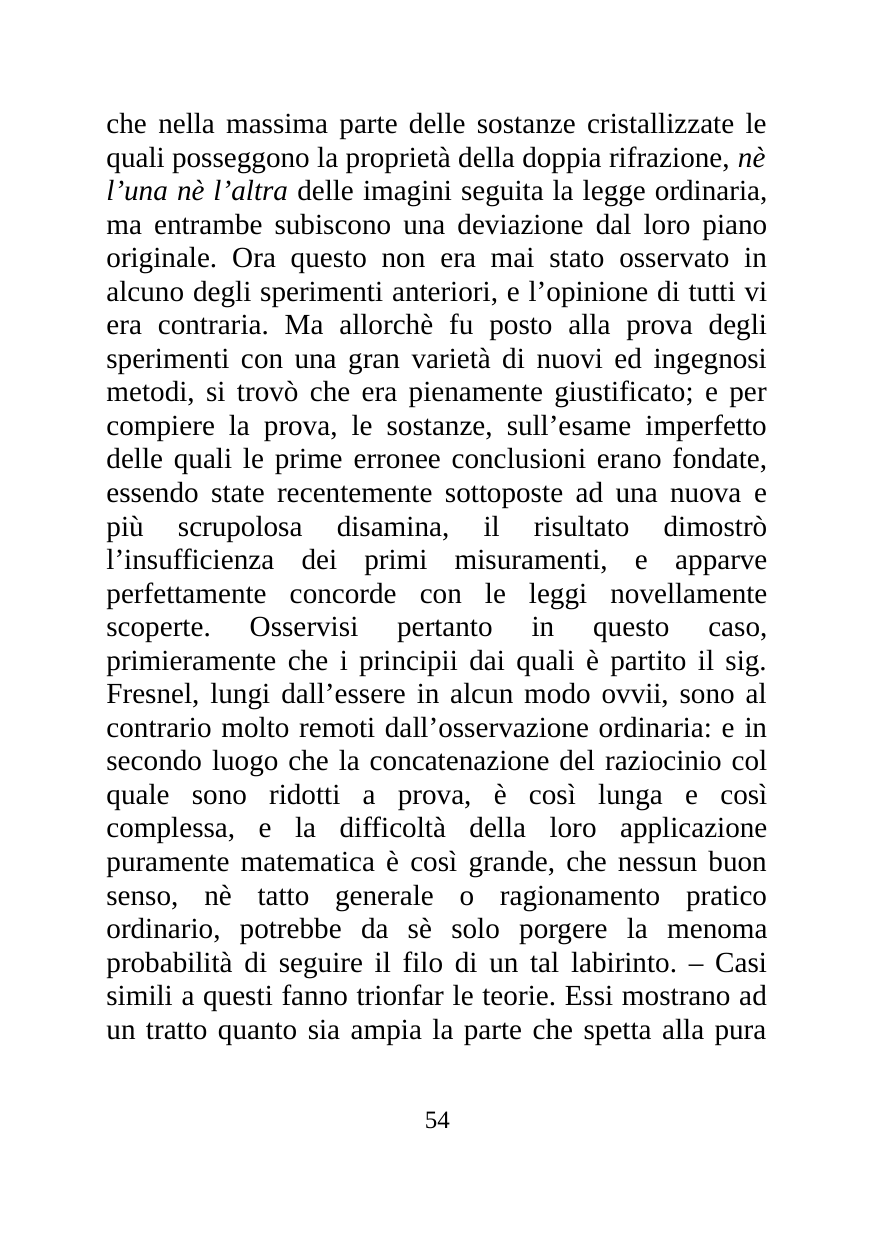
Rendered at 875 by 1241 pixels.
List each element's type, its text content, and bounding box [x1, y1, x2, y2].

text che nella massima parte delle sostanze cristallizzate le quali posseggono la proprietà della doppia rifrazione, nè l’una nè l’altra delle imagini seguita la legge ordinaria, ma entrambe subiscono una deviazione dal loro piano originale. Ora questo non era mai stato osservato in alcuno degli sperimenti anteriori, e l’opinione di tutti vi era contraria. Ma allorchè fu posto alla prova degli sperimenti con una gran varietà di nuovi ed ingegnosi metodi, si trovò che era pienamente giustificato; e per compiere la prova, le sostanze, sull’esame imperfetto delle quali le prime erronee conclusioni erano fondate, essendo state recentemente sottoposte ad una nuova e più scrupolosa disamina, il risultato dimostrò l’insufficienza dei primi misuramenti, e apparve perfettamente concorde con le leggi novellamente scoperte. Osservisi pertanto in questo caso, primieramente che i principii dai quali è partito il sig. Fresnel, lungi dall’essere in alcun modo ovvii, sono al contrario molto remoti dall’osservazione ordinaria: e in secondo luogo che la concatenazione del raziocinio col quale sono ridotti a prova, è così lunga e così complessa, e la difficoltà della loro applicazione puramente matematica è così grande, che nessun buon senso, nè tatto generale o ragionamento pratico ordinario, potrebbe da sè solo porgere la menoma probabilità di seguire il filo di un tal labirinto. – Casi simili a questi fanno trionfar le teorie. Essi mostrano ad un tratto quanto sia ampia la parte che spetta alla pura [106, 106, 768, 1045]
